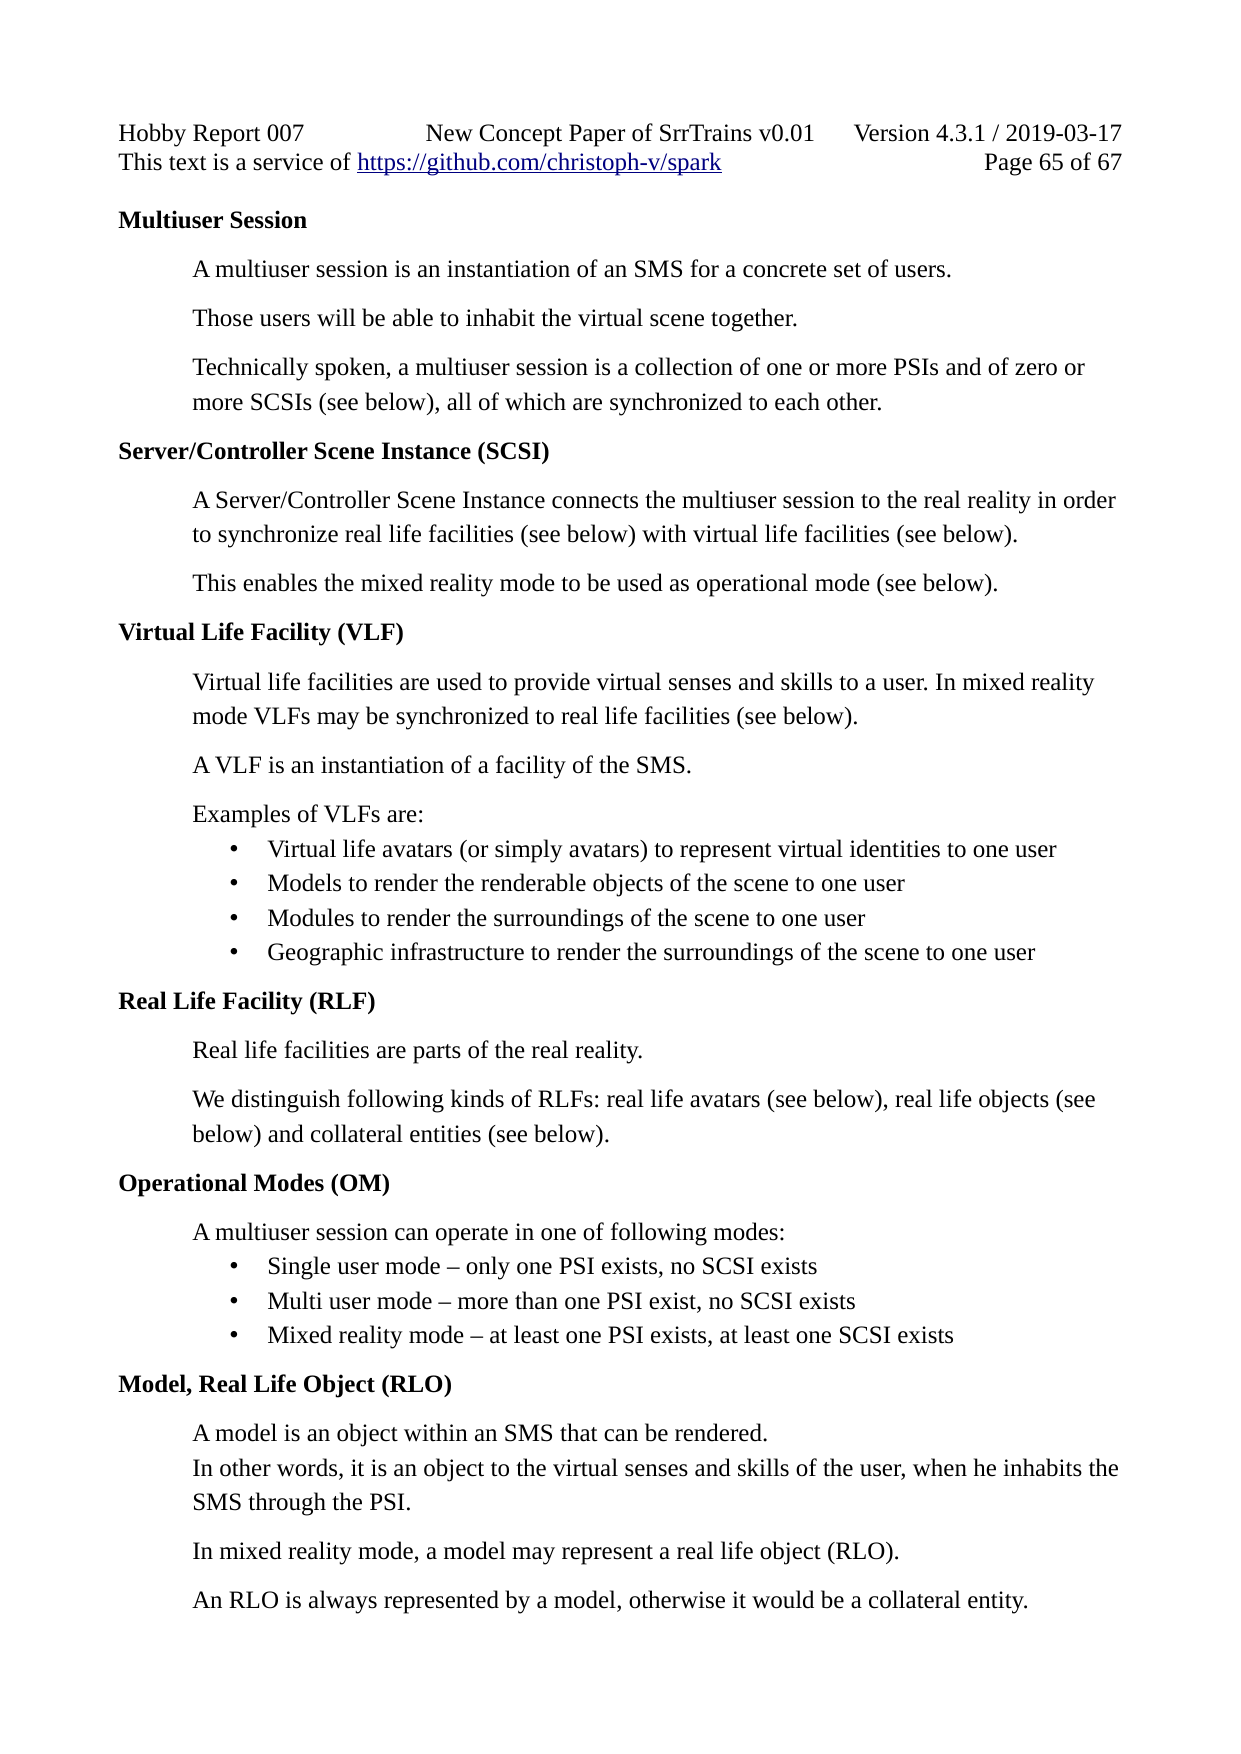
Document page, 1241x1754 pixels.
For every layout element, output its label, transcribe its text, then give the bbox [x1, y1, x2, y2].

text This enables the mixed reality mode to be used as operational mode (see below). [192, 568, 1122, 597]
text Technically spoken, a multiuser session is a collection of one or more PSIs and of zero or more SCSIs (see below), all of which are synchronized to each other. [192, 352, 1122, 416]
list Virtual life avatars (or simply avatars) to represent virtual identities to one user [229, 834, 1122, 862]
list Single user mode – only one PSI exists, no SCSI exists [229, 1251, 1122, 1280]
text Model, Real Life Object (RLO) [118, 1369, 1122, 1398]
text A VLF is an instantiation of a facility of the SMS. [192, 750, 1122, 779]
text Virtual life facilities are used to provide virtual senses and skills to a user. In mixed reality mode VLFs may be synchronized to real life facilities (see below). [192, 667, 1122, 730]
text A multiuser session can operate in one of following modes: [192, 1217, 1122, 1246]
text Multiuser Session [118, 205, 1122, 234]
text Virtual Life Facility (VLF) [118, 617, 1122, 646]
list Geographic infrastructure to render the surroundings of the scene to one user [229, 937, 1122, 966]
text Server/Controller Scene Instance (SCSI) [118, 436, 1122, 464]
list Mixed reality mode – at least one PSI exists, at least one SCSI exists [229, 1320, 1122, 1349]
text Real Life Facility (RLF) [118, 986, 1122, 1015]
text A model is an object within an SMS that can be rendered. In other words, it is an object to the virtual senses and skills of the user, when he inhabits the SMS through the PSI. [192, 1418, 1122, 1516]
text Real life facilities are parts of the real reality. [192, 1035, 1122, 1064]
text Examples of VLFs are: [192, 799, 1122, 828]
list Models to render the renderable objects of the scene to one user [229, 868, 1122, 897]
text In mixed reality mode, a model may represent a real life object (RLO). [192, 1536, 1122, 1565]
text A multiuser session is an instantiation of an SMS for a concrete set of users. [192, 254, 1122, 283]
list Multi user mode – more than one PSI exist, no SCSI exists [229, 1286, 1122, 1314]
text An RLO is always represented by a model, otherwise it would be a collateral entity. [192, 1586, 1122, 1614]
text Operational Modes (OM) [118, 1168, 1122, 1197]
text A Server/Controller Scene Instance connects the multiuser session to the real reality in order to synchronize real life facilities (see below) with virtual life facilities (see below). [192, 485, 1122, 548]
text We distinguish following kinds of RLFs: real life avatars (see below), real life objects (see below) and collateral entities (see below). [192, 1084, 1122, 1147]
text Those users will be able to inhabit the virtual scene together. [192, 303, 1122, 332]
list Modules to render the surroundings of the scene to one user [229, 903, 1122, 931]
